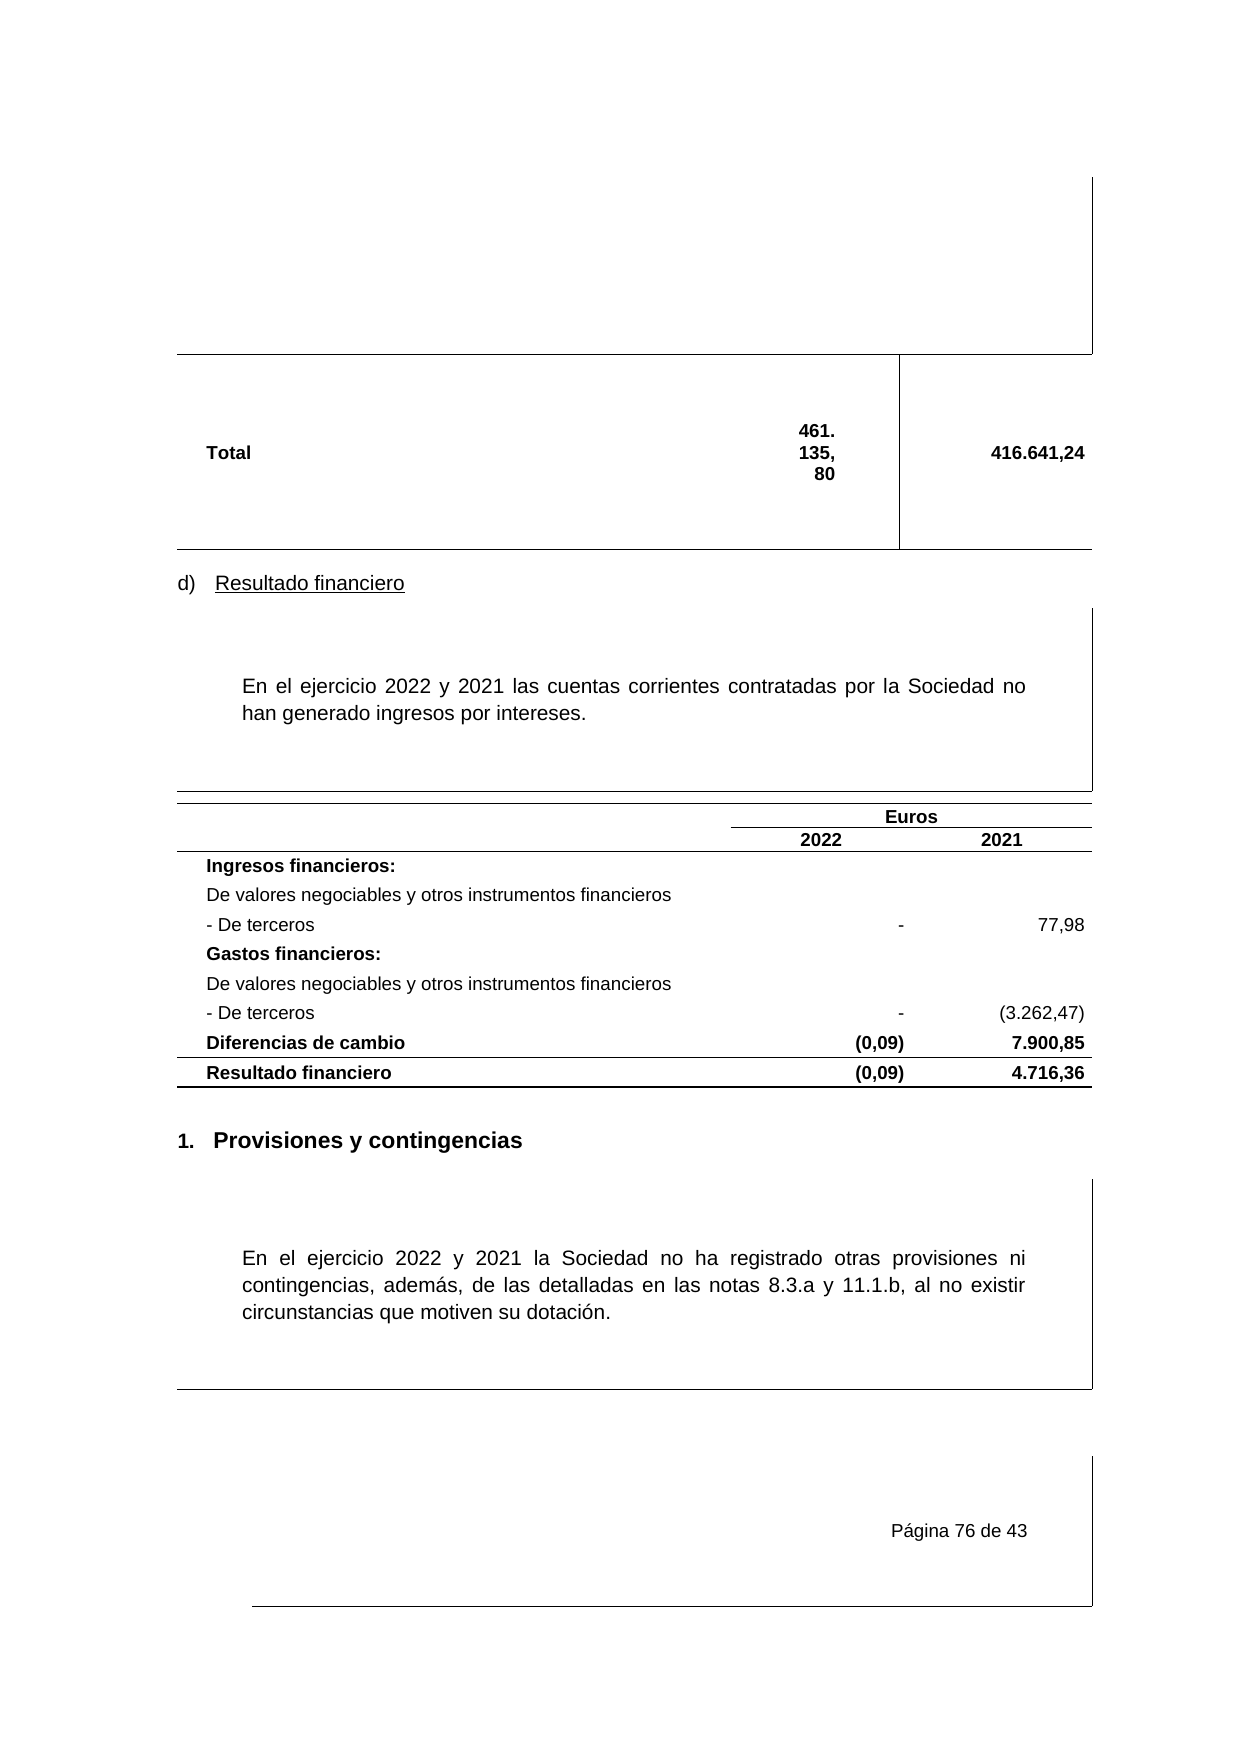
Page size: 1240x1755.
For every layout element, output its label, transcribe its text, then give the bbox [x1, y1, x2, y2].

table_cell (0,09) [731, 1028, 911, 1057]
table_cell [911, 939, 1092, 968]
text En el ejercicio 2022 y 2021 las cuentas corrientes contratadas por la Sociedad no han generado ingresos por intereses. [177, 607, 1092, 791]
table_cell - De terceros [177, 998, 731, 1027]
table_cell De valores negociables y otros instrumentos financieros [177, 969, 731, 998]
table_cell 7.900,85 [911, 1028, 1092, 1057]
table_cell (0,09) [731, 1058, 911, 1086]
table_cell [900, 355, 907, 549]
table_cell Total [177, 355, 722, 549]
table_cell - [731, 910, 911, 939]
table_cell Diferencias de cambio [177, 1028, 731, 1057]
table_cell [911, 852, 1092, 880]
table_cell 77,98 [911, 910, 1092, 939]
table_cell Gastos financieros: [177, 939, 731, 968]
table_cell [731, 852, 911, 880]
table_cell 2022 [731, 828, 911, 851]
table_cell [911, 969, 1092, 998]
text En el ejercicio 2022 y 2021 la Sociedad no ha registrado otras provisiones ni contingencias, además, de las detalladas en las notas 8.3.a y 11.1.b, al no existir circunstancias que motiven su dotación. [177, 1179, 1092, 1389]
table_cell 416.641,24 [907, 355, 1092, 549]
table_cell 2021 [911, 828, 1092, 851]
table_cell [177, 827, 731, 851]
table_cell (3.262,47) [911, 998, 1092, 1027]
list Resultado financiero [177, 571, 1092, 595]
table_cell [911, 880, 1092, 909]
table_cell [731, 880, 911, 909]
table_cell Resultado financiero [177, 1058, 731, 1086]
table_header Euros [731, 804, 1092, 827]
table_cell De valores negociables y otros instrumentos financieros [177, 880, 731, 909]
table_header [177, 804, 731, 827]
table_cell Ingresos financieros: [177, 852, 731, 880]
table_cell 461.135,80 [722, 355, 899, 549]
table_cell [731, 969, 911, 998]
table_cell - De terceros [177, 910, 731, 939]
table_cell - [731, 998, 911, 1027]
table_cell 4.716,36 [911, 1058, 1092, 1086]
table_cell [731, 939, 911, 968]
list Provisiones y contingencias [177, 1125, 1092, 1154]
